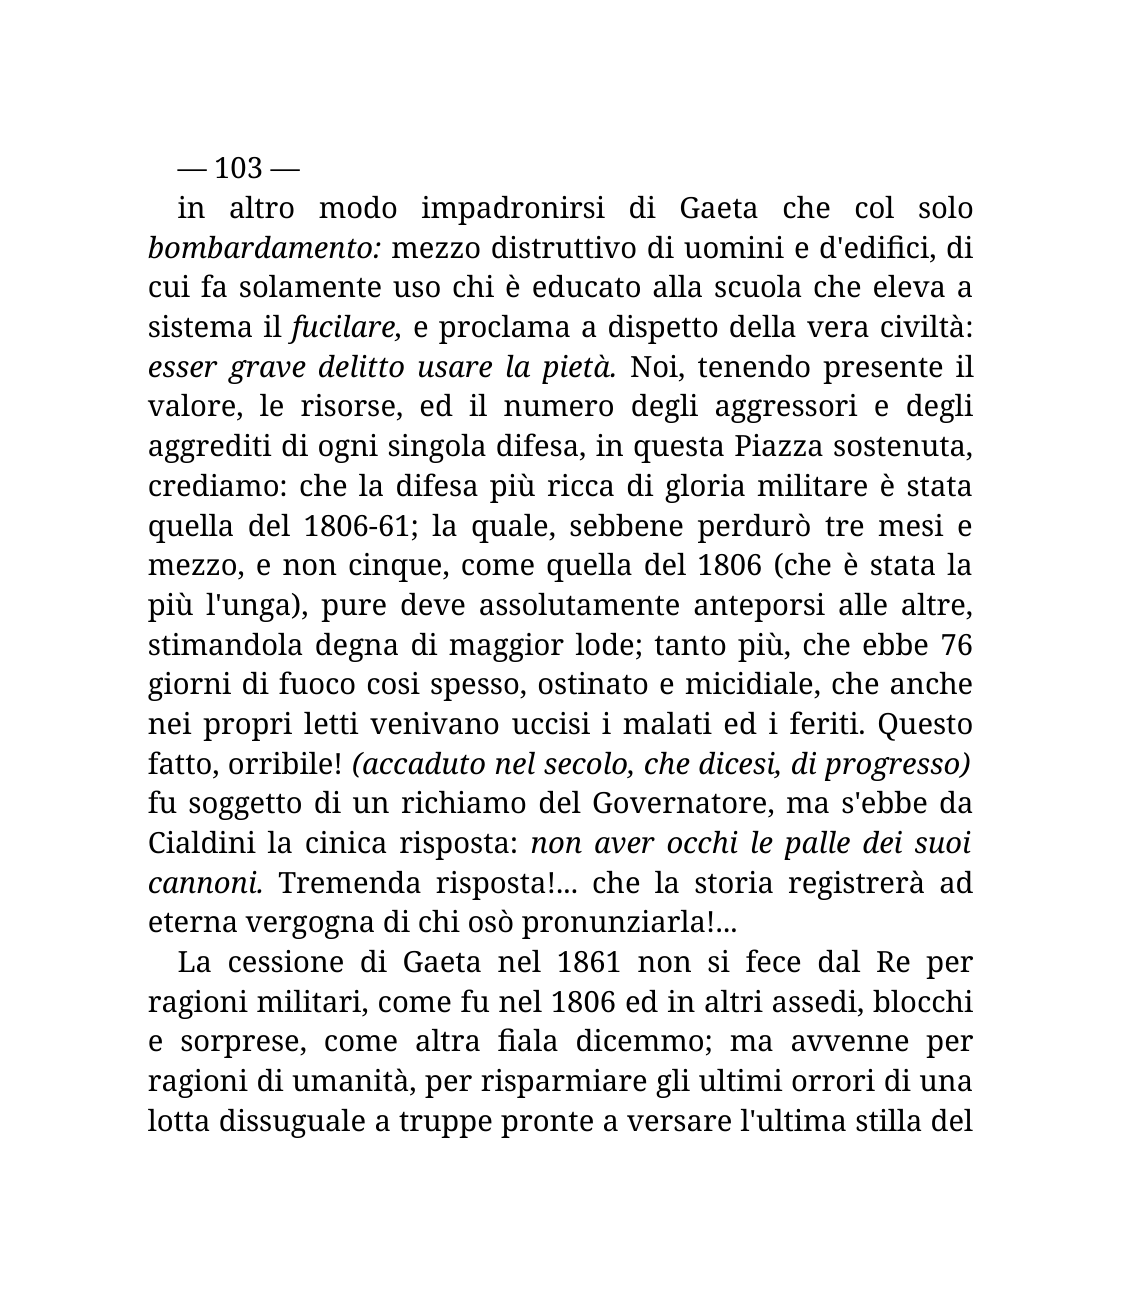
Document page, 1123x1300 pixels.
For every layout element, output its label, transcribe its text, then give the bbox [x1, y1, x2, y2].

text La cessione di Gaeta nel 1861 non si fece dal Re per ragioni militari, come fu nel 1806 ed in altri assedi, blocchi e sorprese, come altra fiala dicemmo; ma avvenne per ragioni di umanità, per risparmiare gli ultimi orrori di una lotta dissuguale a truppe pronte a versare l'ultima stilla del [148, 941, 974, 1140]
text — 103 — [148, 148, 974, 187]
text in altro modo impadronirsi di Gaeta che col solo bombardamento: mezzo distruttivo di uomini e d'edifici, di cui fa solamente uso chi è educato alla scuola che eleva a sistema il fucilare, e proclama a dispetto della vera civiltà: esser grave delitto usare la pietà. Noi, tenendo presente il valore, le risorse, ed il numero degli aggressori e degli aggrediti di ogni singola difesa, in questa Piazza sostenuta, crediamo: che la difesa più ricca di gloria militare è stata quella del 1806-61; la quale, sebbene perdurò tre mesi e mezzo, e non cinque, come quella del 1806 (che è stata la più l'unga), pure deve assolutamente anteporsi alle altre, stimandola degna di maggior lode; tanto più, che ebbe 76 giorni di fuoco cosi spesso, ostinato e micidiale, che anche nei propri letti venivano uccisi i malati ed i feriti. Questo fatto, orribile! (accaduto nel secolo, che dicesi, di progresso) fu soggetto di un richiamo del Governatore, ma s'ebbe da Cialdini la cinica risposta: non aver occhi le palle dei suoi cannoni. Tremenda risposta!... che la storia registrerà ad eterna vergogna di chi osò pronunziarla!... [148, 187, 974, 941]
